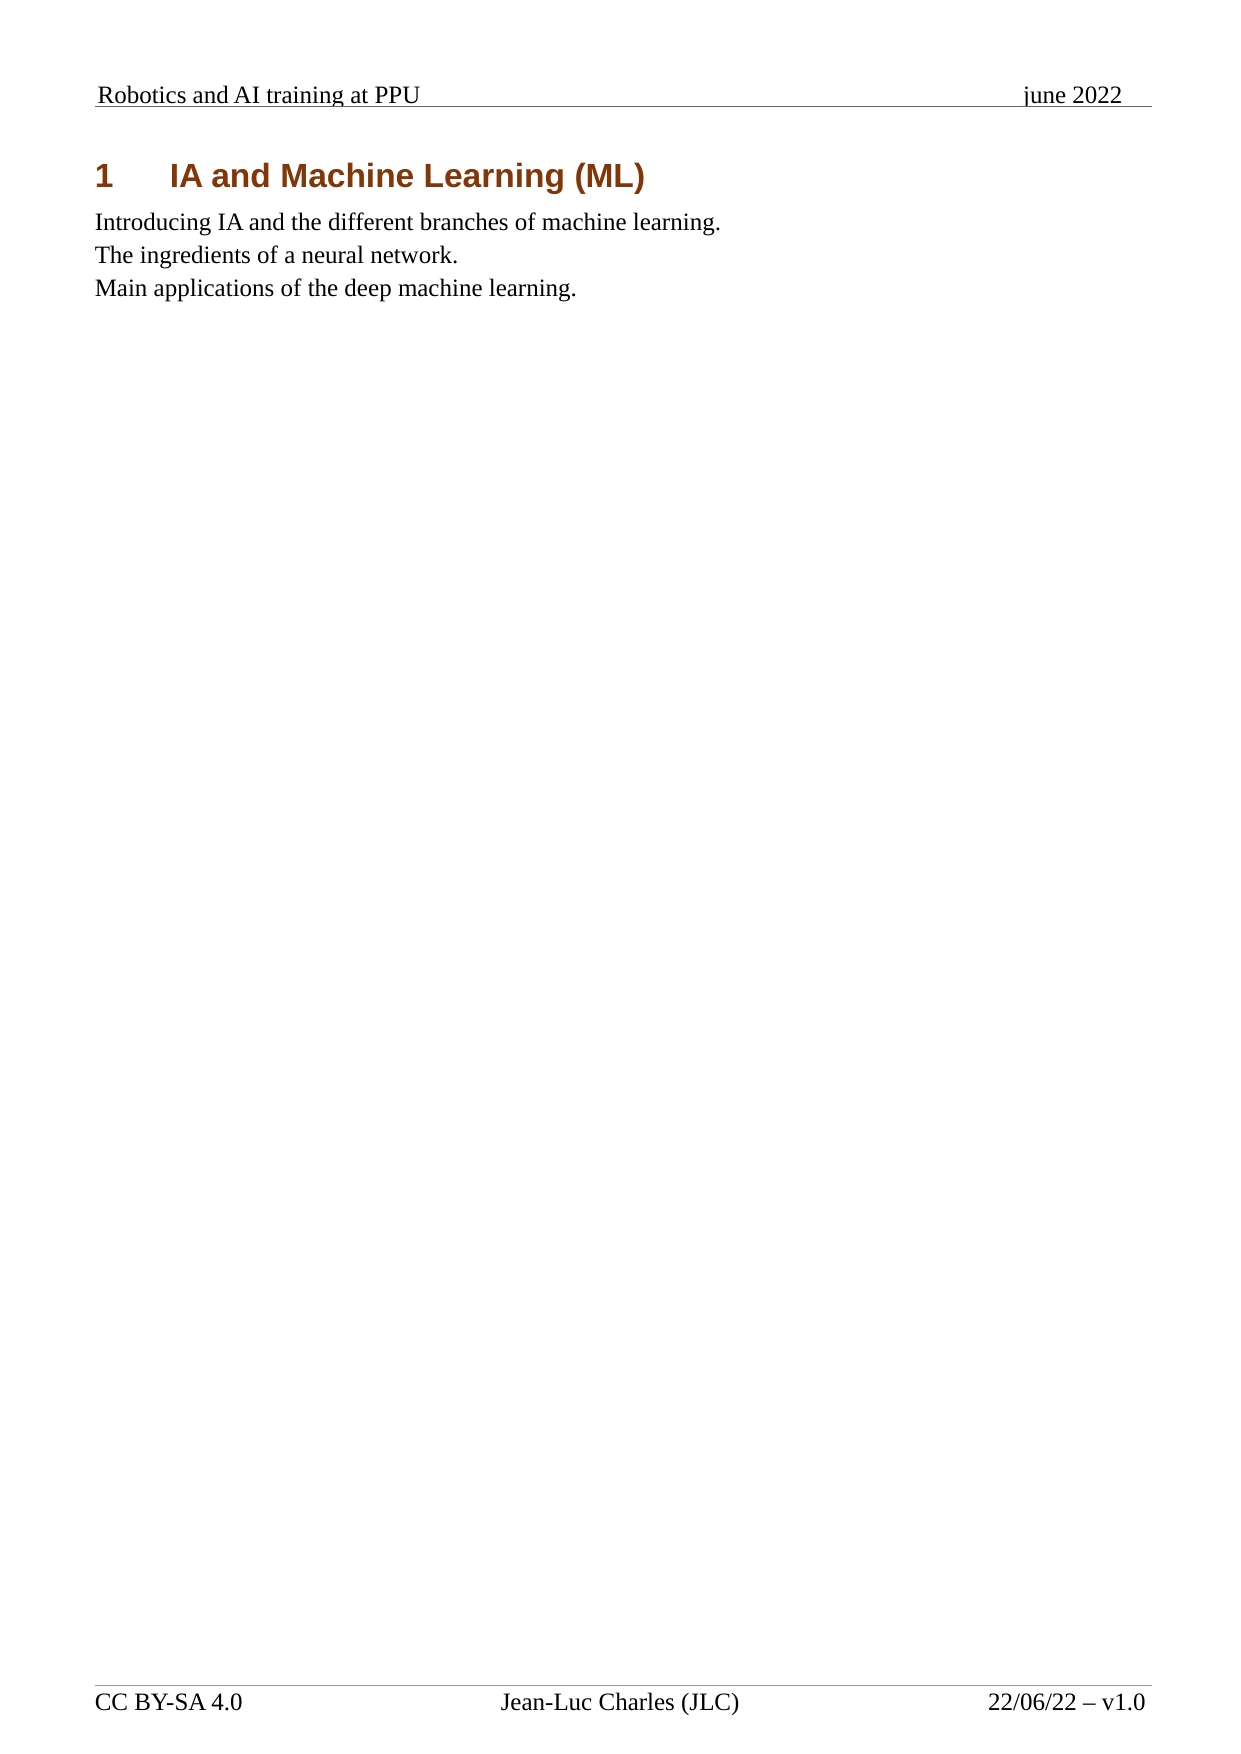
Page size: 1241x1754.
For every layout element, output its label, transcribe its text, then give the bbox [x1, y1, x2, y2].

text Introducing IA and the different branches of machine learning. [94, 207, 1152, 236]
subtitle IA and Machine Learning (ML) [94, 156, 1152, 195]
text The ingredients of a neural network. [94, 240, 1152, 269]
text Main applications of the deep machine learning. [94, 273, 1152, 302]
